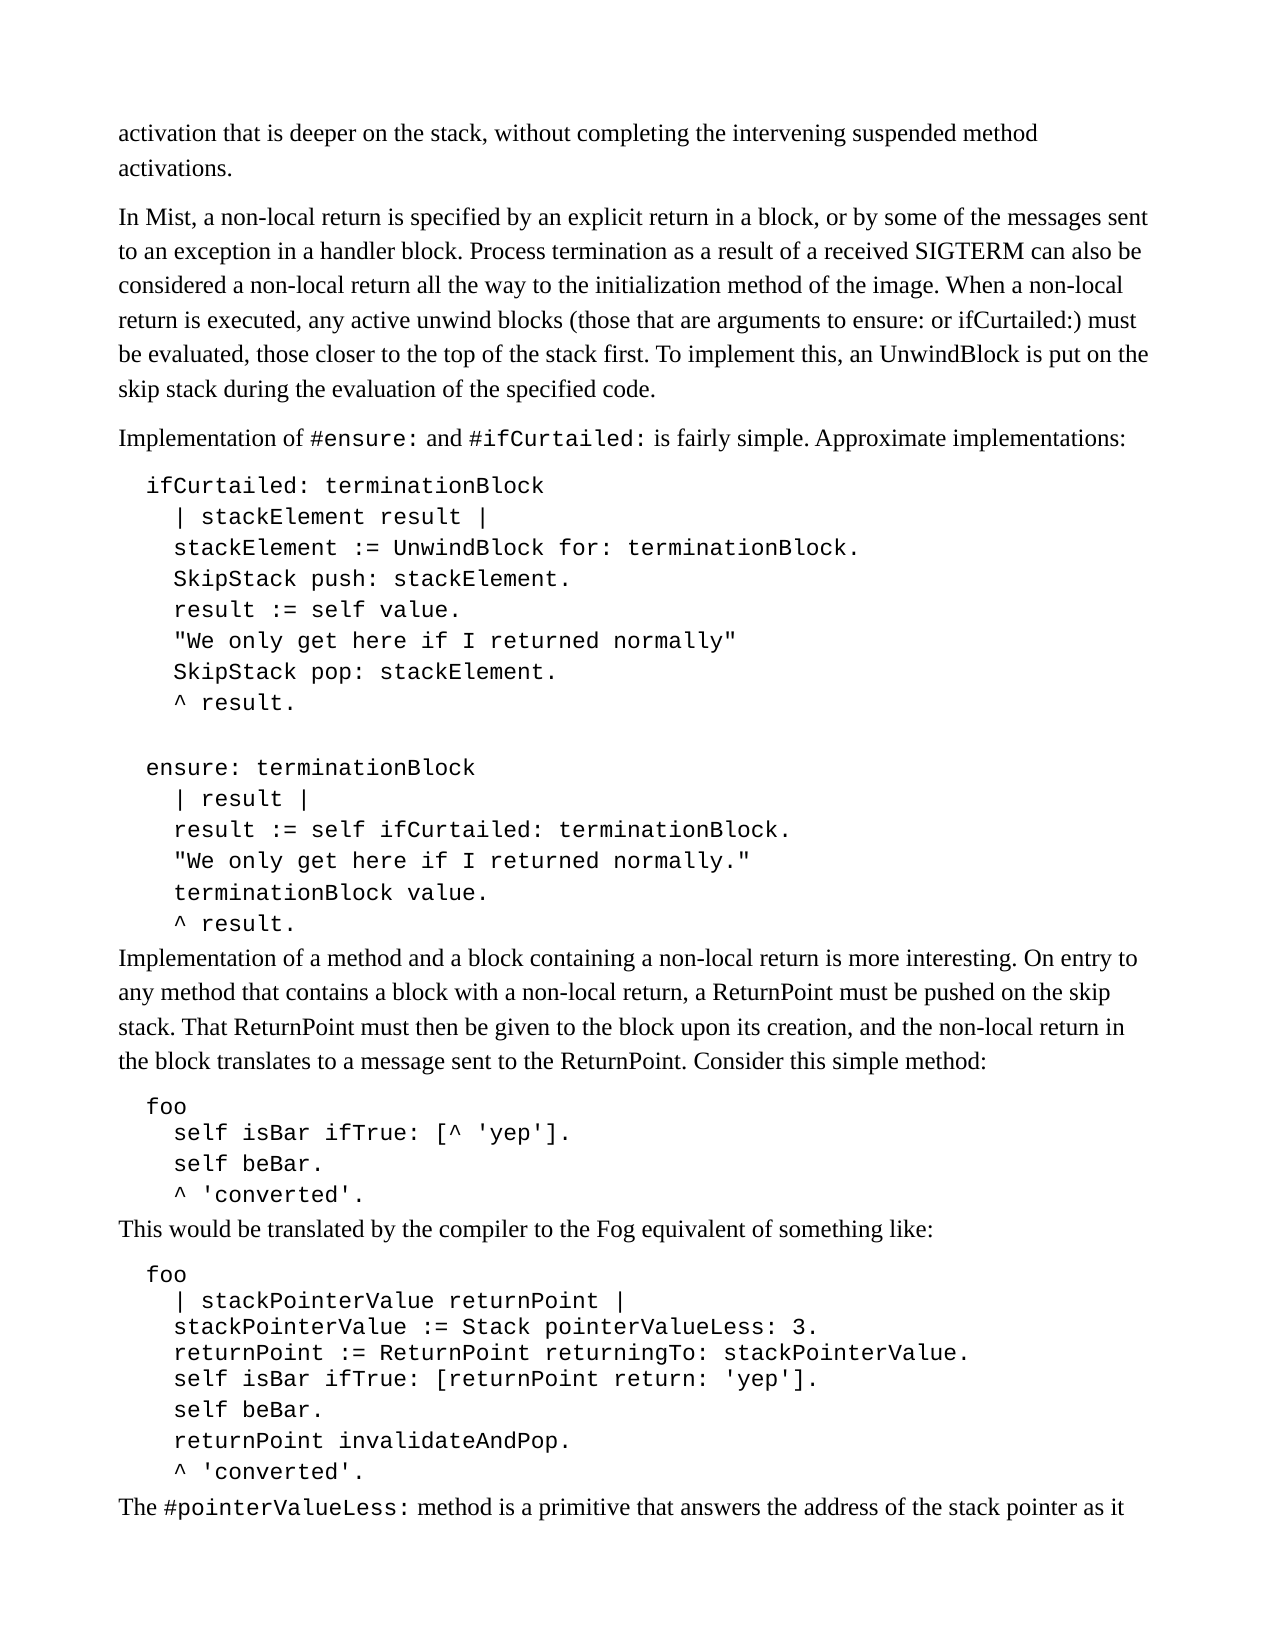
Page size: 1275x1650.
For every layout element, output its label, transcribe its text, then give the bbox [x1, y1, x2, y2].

text "We only get here if I returned normally" [118, 629, 1157, 655]
text stackElement := UnwindBlock for: terminationBlock. [118, 536, 1157, 562]
text result := self ifCurtailed: terminationBlock. [118, 819, 1157, 845]
text returnPoint := ReturnPoint returningTo: stackPointerValue. [118, 1341, 1157, 1367]
text SkipStack push: stackElement. [118, 567, 1157, 593]
text self beBar. [118, 1398, 1157, 1424]
text | stackElement result | [118, 505, 1157, 531]
text self beBar. [118, 1152, 1157, 1178]
text The #pointerValueLess: method is a primitive that answers the address of the stack pointer as it [118, 1492, 1157, 1522]
text | result | [118, 788, 1157, 814]
text In Mist, a non-local return is specified by an explicit return in a block, or by some of the messages sent to an exception in a handler block. Process termination as a result of a received SIGTERM can also be considered a non-local return all the way to the initialization method of the image. When a non-local return is executed, any active unwind blocks (those that are arguments to ensure: or ifCurtailed:) must be evaluated, those closer to the top of the stack first. To implement this, an UnwindBlock is put on the skip stack during the evaluation of the specified code. [118, 202, 1157, 403]
text activation that is deeper on the stack, without completing the intervening suspended method activations. [118, 118, 1157, 181]
text terminationBlock value. [118, 881, 1157, 907]
text ^ 'converted'. [118, 1183, 1157, 1209]
text Implementation of #ensure: and #ifCurtailed: is fairly simple. Approximate implementations: [118, 423, 1157, 453]
text self isBar ifTrue: [^ 'yep']. [118, 1121, 1157, 1147]
text returnPoint invalidateAndPop. [118, 1429, 1157, 1455]
text result := self value. [118, 598, 1157, 624]
text | stackPointerValue returnPoint | [118, 1289, 1157, 1316]
text ensure: terminationBlock [118, 757, 1157, 783]
text foo [118, 1264, 1157, 1289]
text This would be translated by the compiler to the Fog equivalent of something like: [118, 1214, 1157, 1243]
text self isBar ifTrue: [returnPoint return: 'yep']. [118, 1367, 1157, 1393]
text SkipStack pop: stackElement. [118, 660, 1157, 686]
text ^ result. [118, 912, 1157, 938]
text Implementation of a method and a block containing a non-local return is more interesting. On entry to any method that contains a block with a non-local return, a ReturnPoint must be pushed on the skip stack. That ReturnPoint must then be given to the block upon its creation, and the non-local return in the block translates to a message sent to the ReturnPoint. Consider this simple method: [118, 943, 1157, 1075]
text foo [118, 1096, 1157, 1121]
text ifCurtailed: terminationBlock [118, 474, 1157, 500]
text "We only get here if I returned normally." [118, 850, 1157, 876]
text ^ 'converted'. [118, 1461, 1157, 1486]
text ^ result. [118, 691, 1157, 717]
text stackPointerValue := Stack pointerValueLess: 3. [118, 1316, 1157, 1341]
